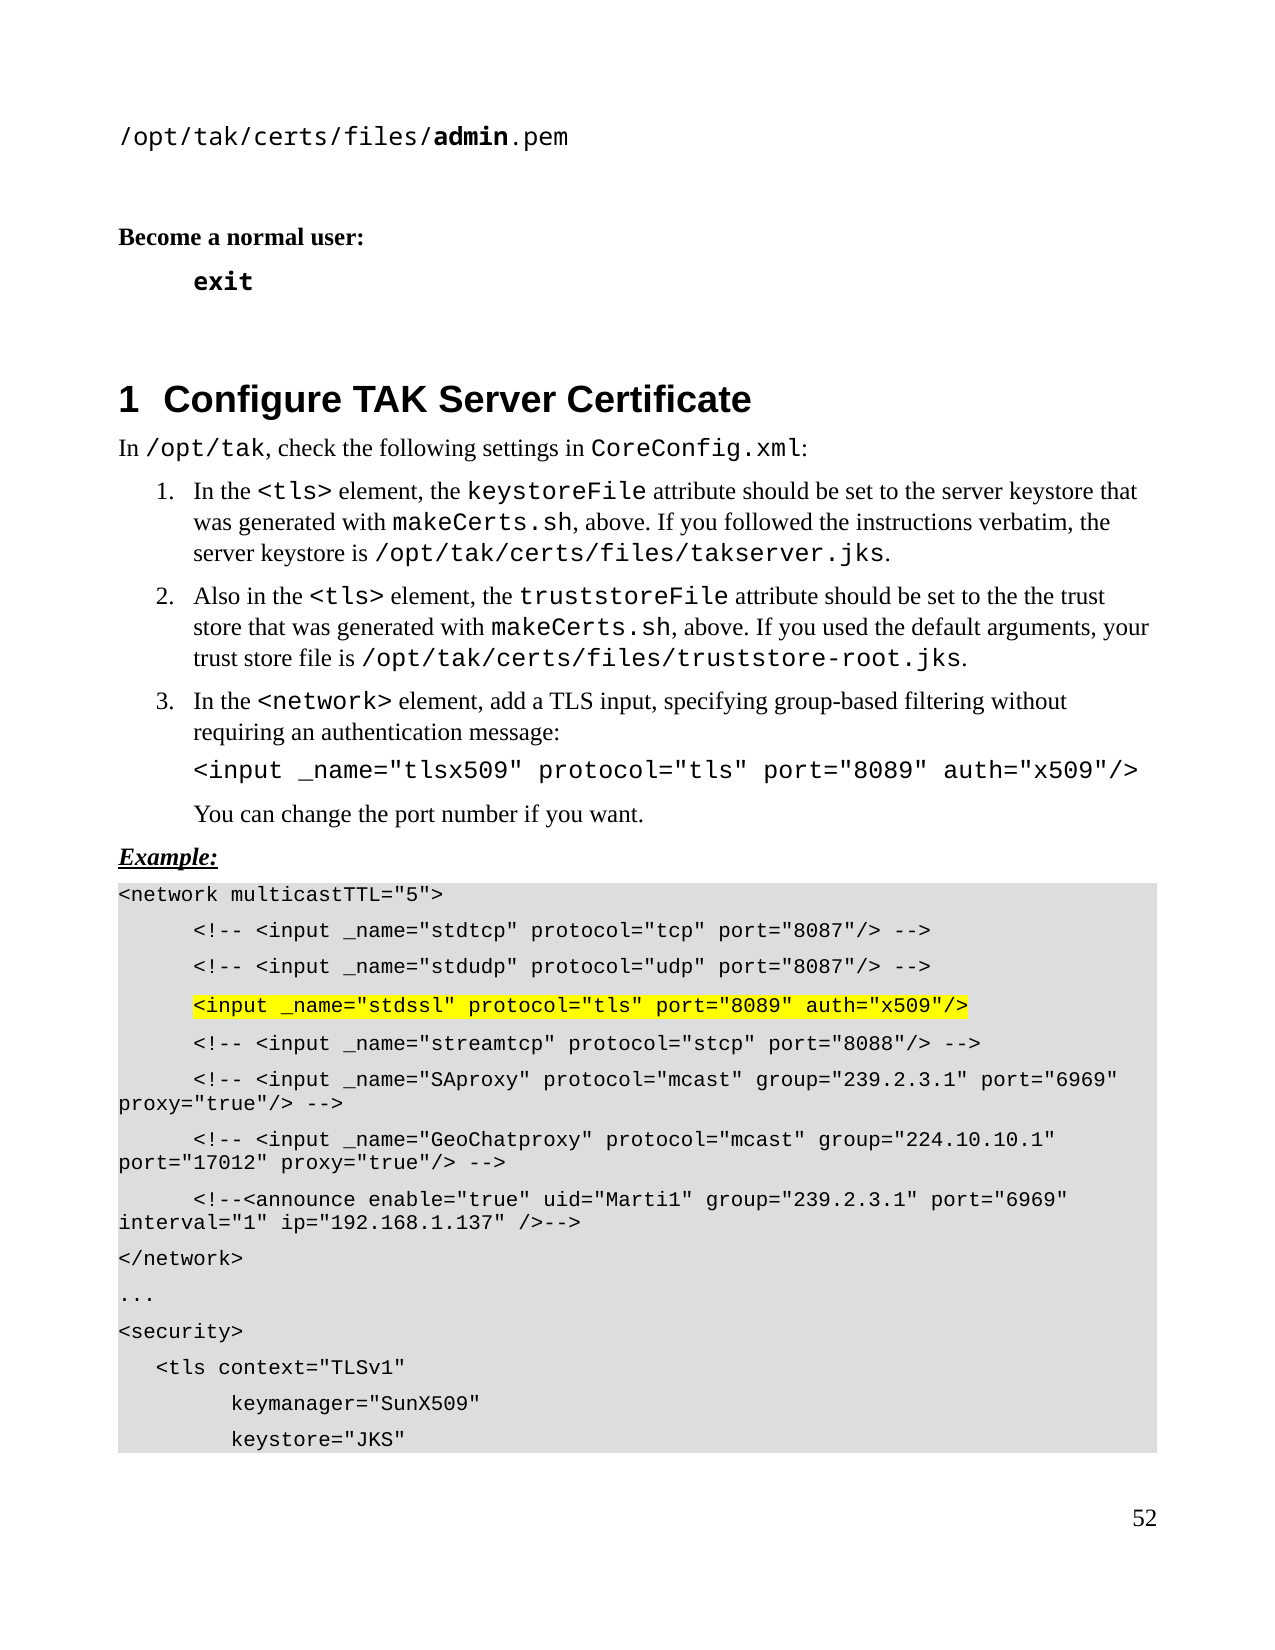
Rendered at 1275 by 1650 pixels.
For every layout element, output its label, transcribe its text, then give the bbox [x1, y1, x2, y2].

text <!--<announce enable="true" uid="Marti1" group="239.2.3.1" port="6969" interval="1" ip="192.168.1.137" />--> [118, 1188, 1157, 1236]
text <!-- <input _name="SAproxy" protocol="mcast" group="239.2.3.1" port="6969" proxy="true"/> --> [118, 1069, 1157, 1116]
text <network multicastTTL="5"> [118, 883, 1157, 907]
text <tls context="TLSv1" [118, 1357, 1157, 1380]
text keymanager="SunX509" [118, 1393, 1157, 1417]
text keystore="JKS" [118, 1429, 1157, 1453]
list Also in the <tls> element, the truststoreFile attribute should be set to the the trust store that was generated with makeCerts.sh, above. If you used the default arguments, your trust store file is /opt/tak/certs/files/truststore-root.jks. [156, 581, 1157, 673]
text Become a normal user: [118, 222, 1157, 251]
text <input _name="stdssl" protocol="tls" port="8089" auth="x509"/> [118, 992, 1157, 1020]
text <!-- <input _name="stdudp" protocol="udp" port="8087"/> --> [118, 956, 1157, 979]
text /opt/tak/certs/files/admin.pem [118, 118, 1098, 152]
text Example: [118, 842, 1157, 871]
text </network> [118, 1248, 1157, 1272]
text In /opt/tak, check the following settings in CoreConfig.xml: [118, 433, 1157, 463]
text <!-- <input _name="GeoChatproxy" protocol="mcast" group="224.10.10.1" port="17012" proxy="true"/> --> [118, 1129, 1157, 1176]
subtitle Configure TAK Server Certificate [118, 377, 1157, 420]
list In the <tls> element, the keystoreFile attribute should be set to the server keystore that was generated with makeCerts.sh, above. If you followed the instructions verbatim, the server keystore is /opt/tak/certs/files/takserver.jks. [156, 476, 1157, 568]
text <security> [118, 1321, 1157, 1344]
text <!-- <input _name="stdtcp" protocol="tcp" port="8087"/> --> [118, 920, 1157, 943]
text You can change the port number if you want. [118, 799, 1157, 830]
text ... [118, 1284, 1157, 1308]
text <!-- <input _name="streamtcp" protocol="stcp" port="8088"/> --> [118, 1033, 1157, 1056]
list In the <network> element, add a TLS input, specifying group-based filtering without requiring an authentication message: [156, 686, 1157, 746]
text <input _name="tlsx509" protocol="tls" port="8089" auth="x509"/> [118, 758, 1157, 786]
text exit [118, 264, 1157, 298]
